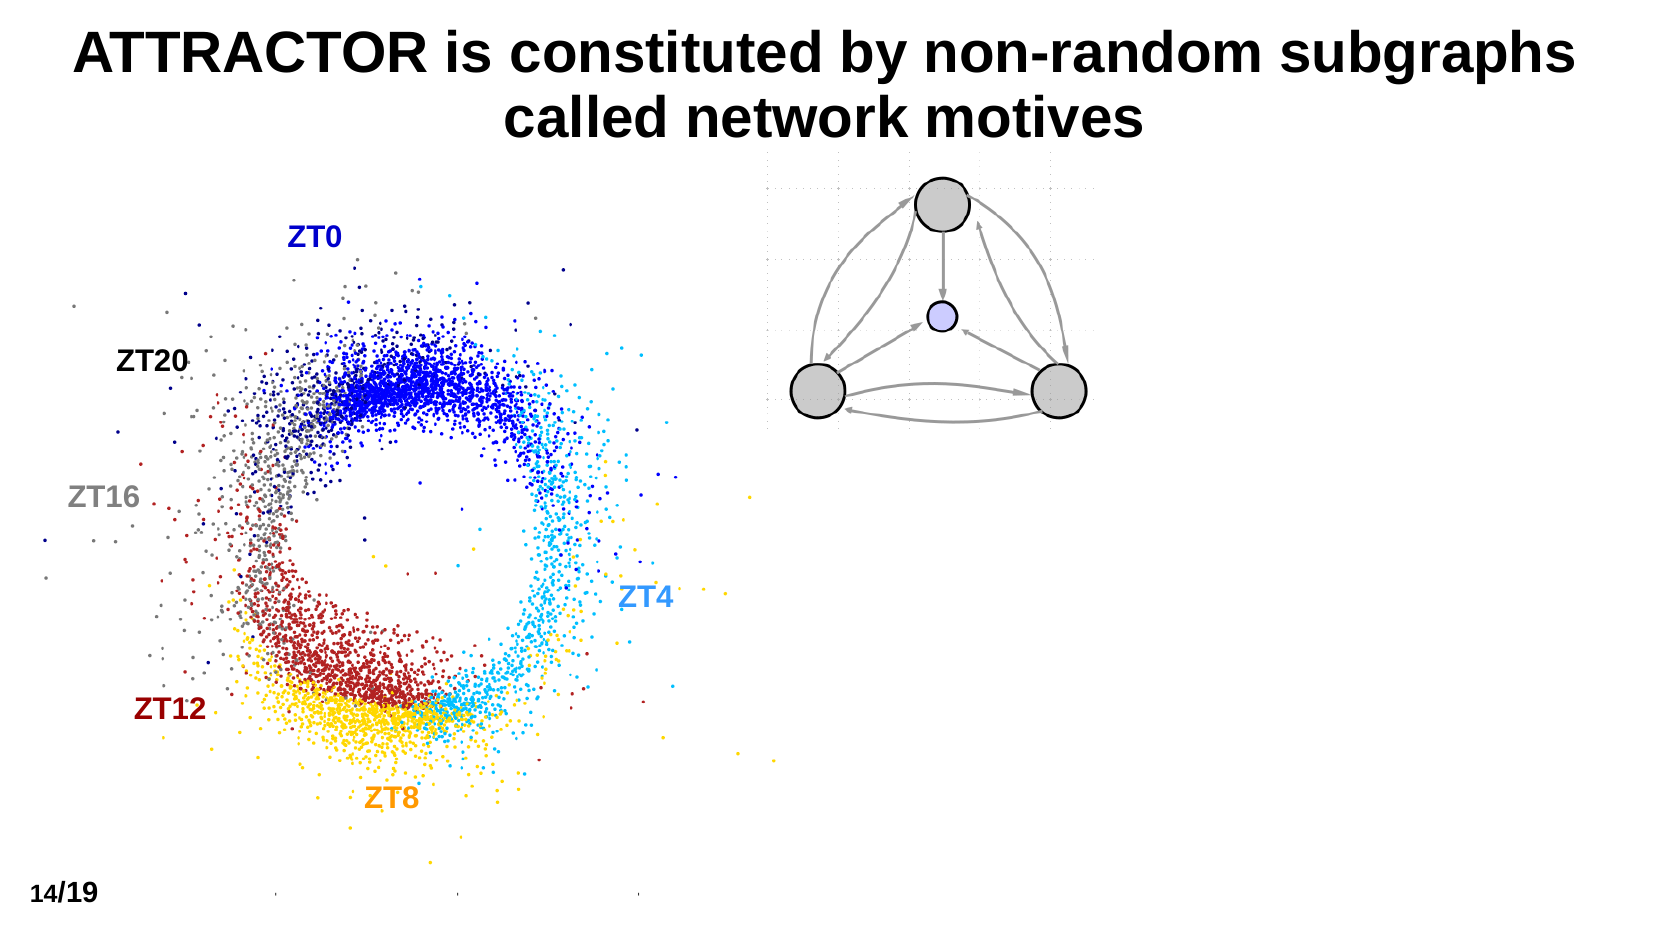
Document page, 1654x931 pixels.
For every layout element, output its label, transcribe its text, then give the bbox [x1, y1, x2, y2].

picture [0, 149, 1096, 901]
text_box ZT8 [349, 772, 515, 872]
text_box ZT12 [119, 684, 285, 783]
text_box ZT0 [272, 211, 438, 311]
text_box ZT16 [52, 471, 218, 571]
text_box ZT20 [101, 335, 267, 435]
title ATTRACTOR is constituted by non-random subgraphs called network motives [30, 0, 1621, 197]
text_box ZT4 [603, 571, 769, 671]
text_box 14/19 [15, 840, 121, 917]
